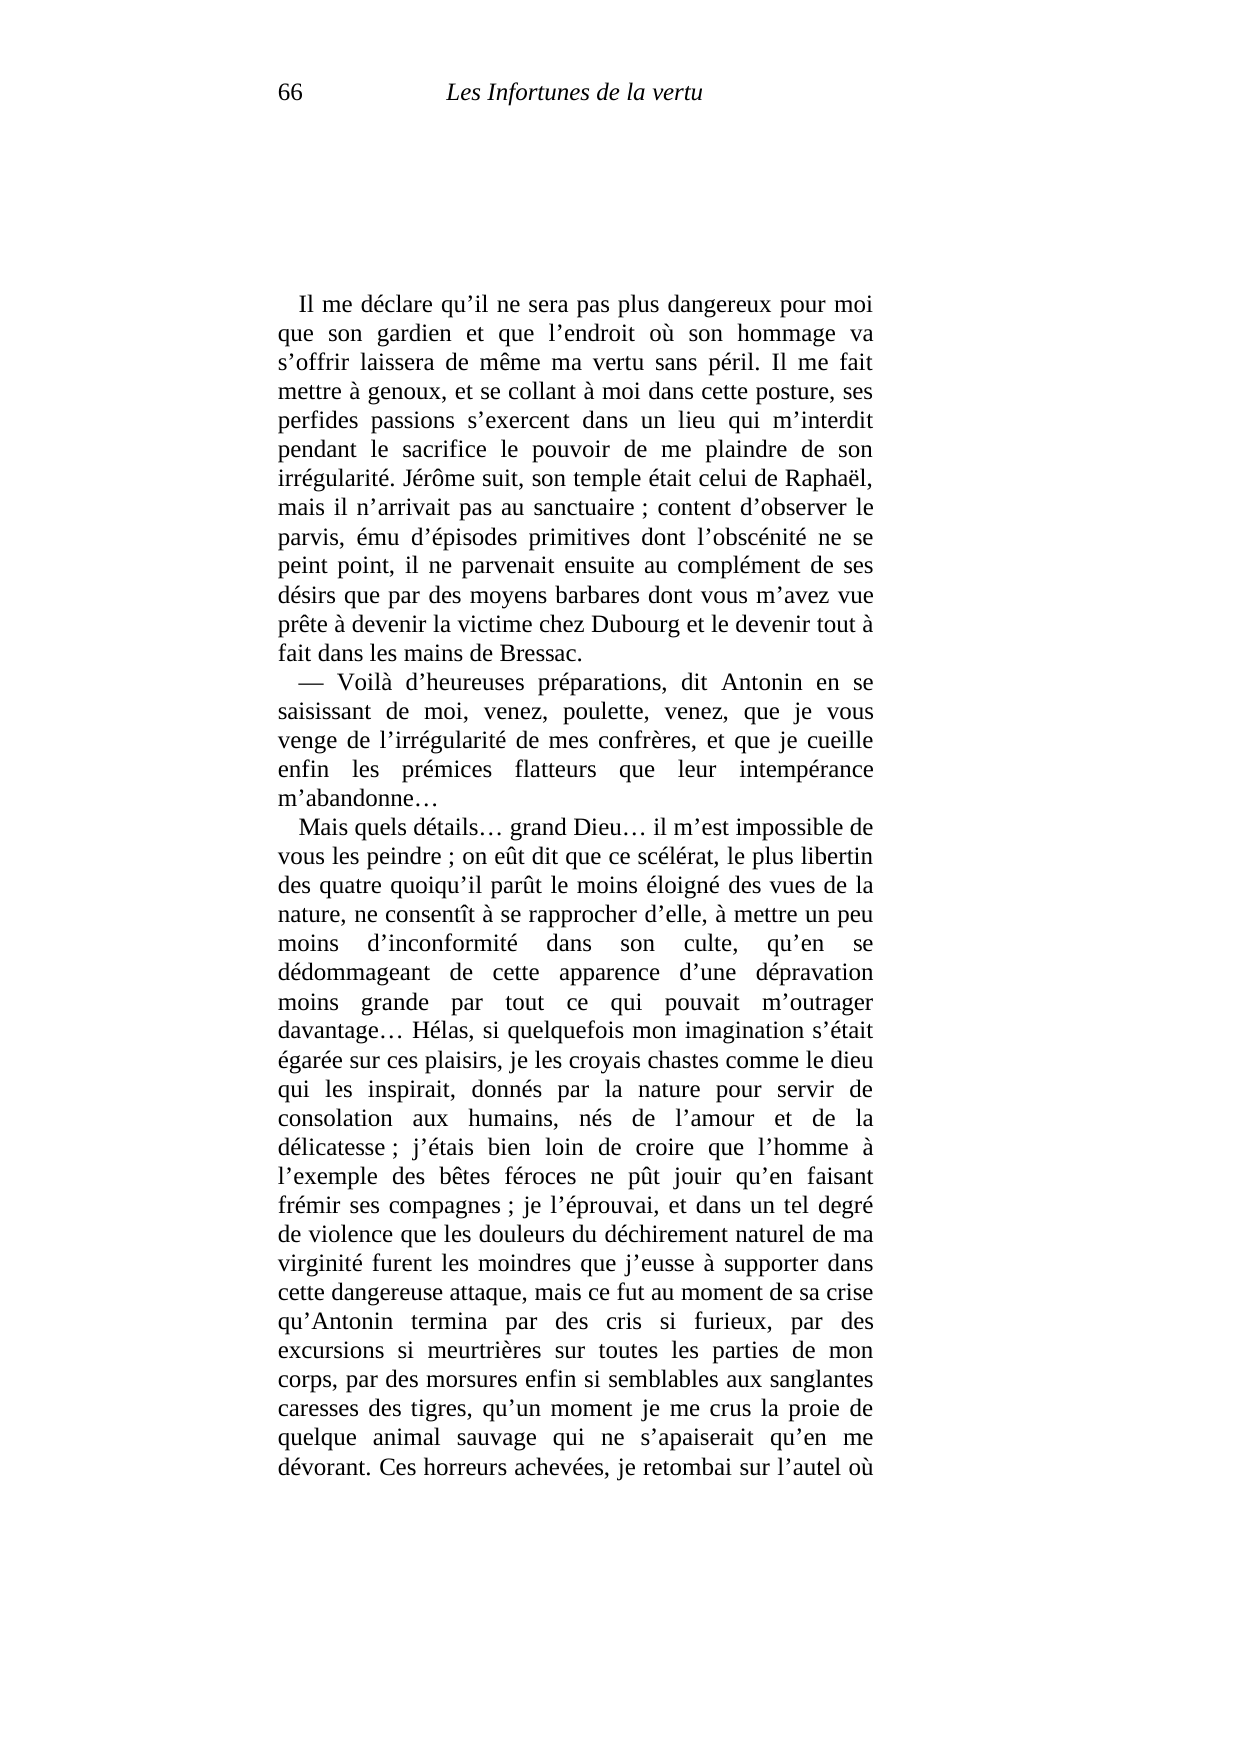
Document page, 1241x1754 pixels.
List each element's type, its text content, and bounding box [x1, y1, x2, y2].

text — Voilà d’heureuses préparations, dit Antonin en se saisissant de moi, venez, poulette, venez, que je vous venge de l’irrégularité de mes confrères, et que je cueille enfin les prémices flatteurs que leur intempérance m’abandonne… [278, 667, 874, 812]
text Mais quels détails… grand Dieu… il m’est impossible de vous les peindre ; on eût dit que ce scélérat, le plus libertin des quatre quoiqu’il parût le moins éloigné des vues de la nature, ne consentît à se rapprocher d’elle, à mettre un peu moins d’inconformité dans son culte, qu’en se dédommageant de cette apparence d’une dépravation moins grande par tout ce qui pouvait m’outrager davantage… Hélas, si quelquefois mon imagination s’était égarée sur ces plaisirs, je les croyais chastes comme le dieu qui les inspirait, donnés par la nature pour servir de consolation aux humains, nés de l’amour et de la délicatesse ; j’étais bien loin de croire que l’homme à l’exemple des bêtes féroces ne pût jouir qu’en faisant frémir ses compagnes ; je l’éprouvai, et dans un tel degré de violence que les douleurs du déchirement naturel de ma virginité furent les moindres que j’eusse à supporter dans cette dangereuse attaque, mais ce fut au moment de sa crise qu’Antonin termina par des cris si furieux, par des excursions si meurtrières sur toutes les parties de mon corps, par des morsures enfin si semblables aux sanglantes caresses des tigres, qu’un moment je me crus la proie de quelque animal sauvage qui ne s’apaiserait qu’en me dévorant. Ces horreurs achevées, je retombai sur l’autel où [278, 812, 874, 1480]
text Il me déclare qu’il ne sera pas plus dangereux pour moi que son gardien et que l’endroit où son hommage va s’offrir laissera de même ma vertu sans péril. Il me fait mettre à genoux, et se collant à moi dans cette posture, ses perfides passions s’exercent dans un lieu qui m’interdit pendant le sacrifice le pouvoir de me plaindre de son irrégularité. Jérôme suit, son temple était celui de Raphaël, mais il n’arrivait pas au sanctuaire ; content d’observer le parvis, ému d’épisodes primitives dont l’obscénité ne se peint point, il ne parvenait ensuite au complément de ses désirs que par des moyens barbares dont vous m’avez vue prête à devenir la victime chez Dubourg et le devenir tout à fait dans les mains de Bressac. [278, 289, 874, 667]
